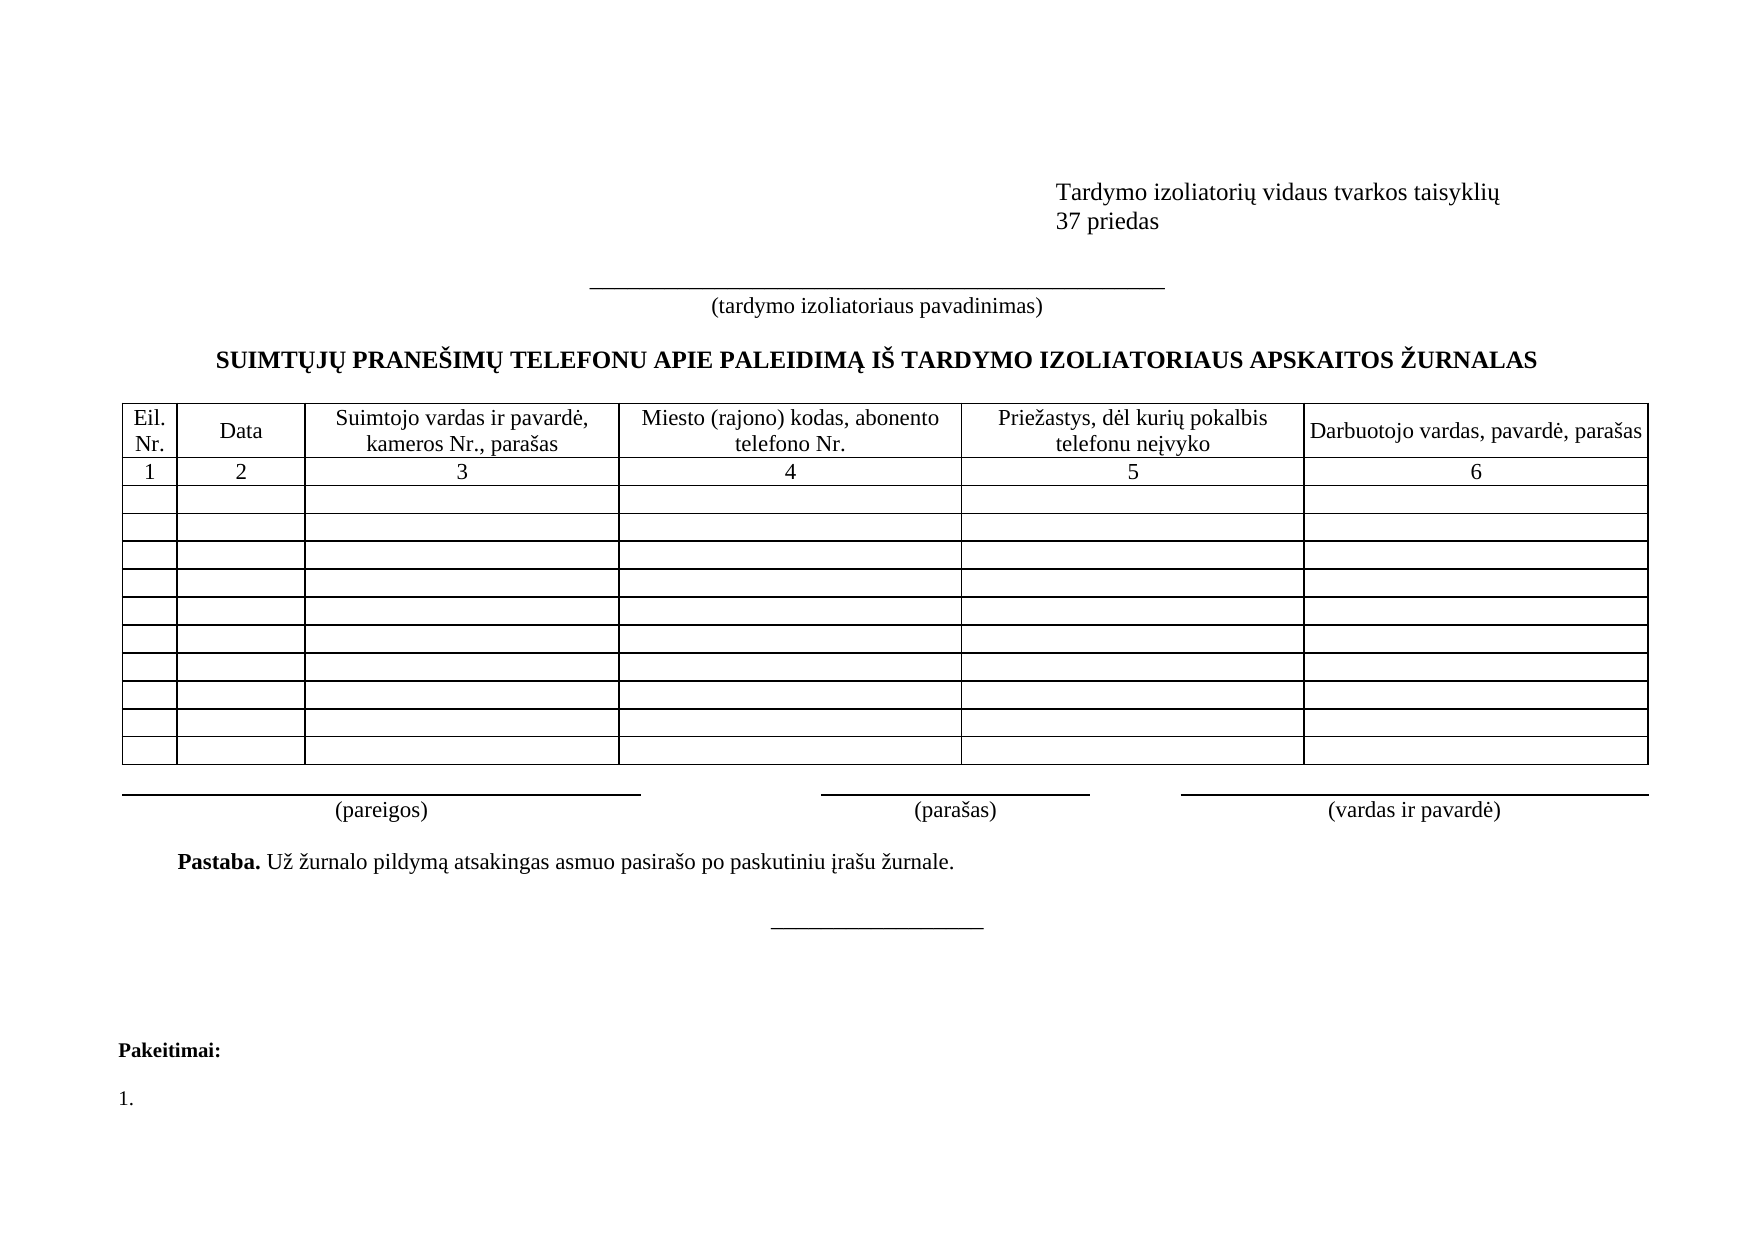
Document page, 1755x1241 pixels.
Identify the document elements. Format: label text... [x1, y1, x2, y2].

text SUIMTŲJŲ PRANEŠIMŲ TELEFONU APIE PALEIDIMĄ IŠ TARDYMO IZOLIATORIAUS APSKAITOS ŽURNALAS [118, 345, 1636, 374]
text Pastaba. Už žurnalo pildymą atsakingas asmuo pasirašo po paskutiniu įrašu žurnale. [118, 848, 1636, 875]
table_header Data [178, 404, 304, 457]
table_cell [123, 570, 176, 596]
text (tardymo izoliatoriaus pavadinimas) [118, 292, 1636, 318]
table_cell [620, 654, 961, 680]
table_cell [306, 710, 618, 736]
table_cell [306, 737, 618, 764]
table_cell [962, 598, 1303, 624]
table_cell [620, 737, 961, 764]
table_cell [178, 626, 304, 652]
table_cell [178, 542, 304, 568]
table_cell 6 [1305, 458, 1647, 484]
table_cell [620, 598, 961, 624]
table_cell [620, 514, 961, 540]
table_header Suimtojo vardas ir pavardė, kameros Nr., parašas [306, 404, 618, 457]
table_cell [178, 654, 304, 680]
table_header Priežastys, dėl kurių pokalbis telefonu neįvyko [962, 404, 1303, 457]
table_cell [620, 570, 961, 596]
text 1. [118, 1086, 1636, 1110]
table_cell [178, 737, 304, 764]
table_cell [1305, 514, 1647, 540]
table_cell [962, 486, 1303, 512]
table_cell [962, 710, 1303, 736]
table_cell [123, 654, 176, 680]
table_cell [306, 486, 618, 512]
table_header (parašas) [821, 796, 1090, 822]
table_cell [962, 542, 1303, 568]
table_header [641, 794, 821, 822]
table_header [1090, 794, 1181, 822]
table_cell [1305, 626, 1647, 652]
table_cell [178, 570, 304, 596]
table_cell [306, 654, 618, 680]
table_cell [178, 486, 304, 512]
table_cell [1305, 570, 1647, 596]
text Pakeitimai: [118, 1038, 1636, 1062]
table_cell [620, 710, 961, 736]
table_cell [123, 626, 176, 652]
table_cell [306, 598, 618, 624]
table_header (vardas ir pavardė) [1181, 796, 1648, 822]
table_cell [962, 737, 1303, 764]
table_cell 2 [178, 458, 304, 484]
table_cell [1305, 598, 1647, 624]
text 37 priedas [1056, 206, 1636, 235]
table_cell 1 [123, 458, 176, 484]
table_cell [962, 626, 1303, 652]
table_cell [1305, 654, 1647, 680]
table_cell [306, 626, 618, 652]
table_cell [123, 542, 176, 568]
table_cell [123, 598, 176, 624]
table_cell [1305, 682, 1647, 708]
text ______________________________________________ [118, 263, 1636, 292]
table_cell [178, 514, 304, 540]
text Tardymo izoliatorių vidaus tvarkos taisyklių [1056, 177, 1636, 206]
table_cell [962, 514, 1303, 540]
table_cell [306, 682, 618, 708]
table_cell [1305, 737, 1647, 764]
table_cell [178, 682, 304, 708]
table_cell [178, 710, 304, 736]
table_cell [178, 598, 304, 624]
table_cell [306, 570, 618, 596]
table_cell [962, 654, 1303, 680]
table_header (pareigos) [122, 796, 641, 822]
table_cell [962, 570, 1303, 596]
table_cell [620, 542, 961, 568]
text _________________ [118, 903, 1636, 932]
table_header Darbuotojo vardas, pavardė, parašas [1305, 404, 1647, 457]
table_cell [620, 626, 961, 652]
table_header Eil. Nr. [123, 404, 176, 457]
table_cell [962, 682, 1303, 708]
table_cell 5 [962, 458, 1303, 484]
table_cell [1305, 710, 1647, 736]
table_cell [123, 514, 176, 540]
table_cell 4 [620, 458, 961, 484]
table_cell [123, 737, 176, 764]
table_cell [1305, 542, 1647, 568]
table_cell 3 [306, 458, 618, 484]
table_header Miesto (rajono) kodas, abonento telefono Nr. [620, 404, 961, 457]
table_cell [306, 542, 618, 568]
table_cell [123, 682, 176, 708]
table_cell [620, 486, 961, 512]
table_cell [306, 514, 618, 540]
table_cell [123, 710, 176, 736]
table_cell [123, 486, 176, 512]
table_cell [620, 682, 961, 708]
table_cell [1305, 486, 1647, 512]
